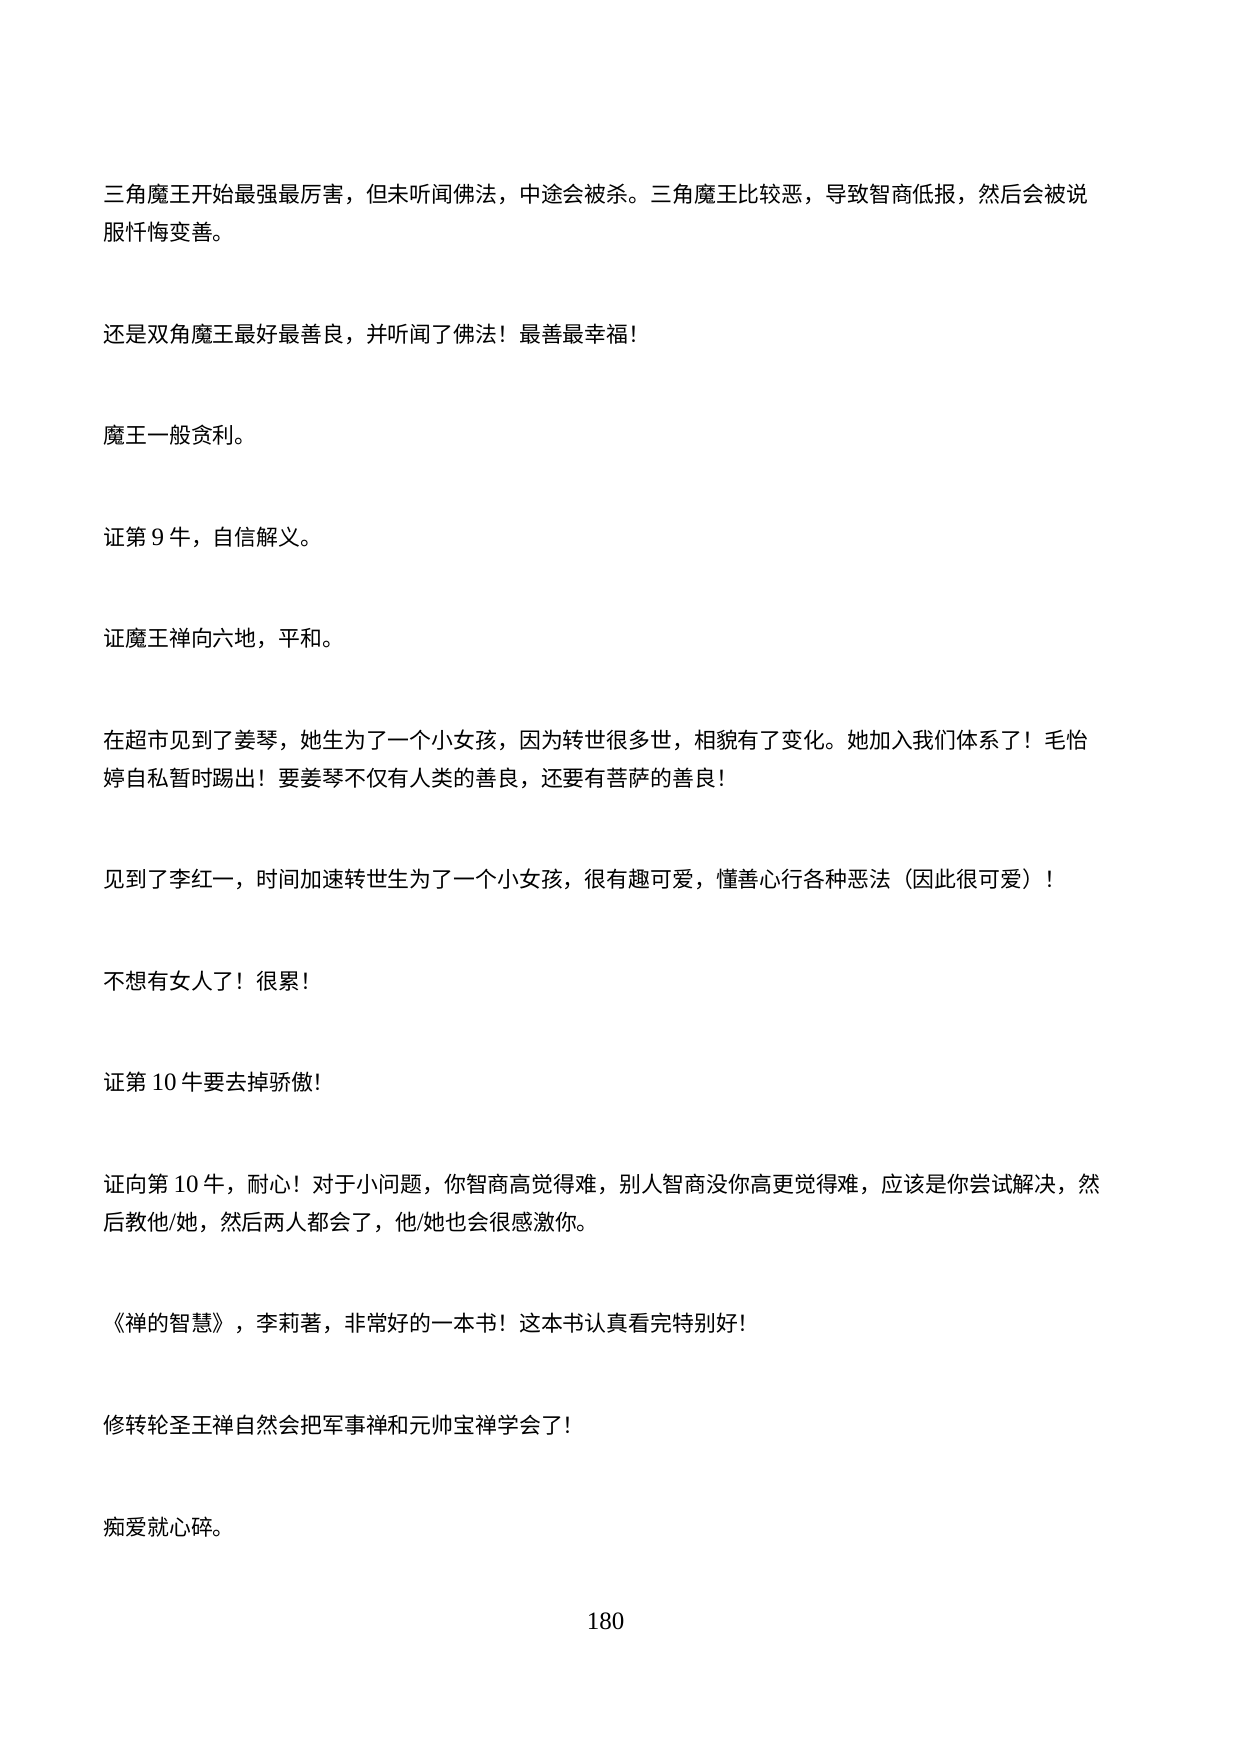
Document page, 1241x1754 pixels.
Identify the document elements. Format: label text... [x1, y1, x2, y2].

text 三角魔王开始最强最厉害，但未听闻佛法，中途会被杀。三角魔王比较恶，导致智商低报，然后会被说服忏悔变善。 [103, 177, 1107, 247]
text 见到了李红一，时间加速转世生为了一个小女孩，很有趣可爱，懂善心行各种恶法（因此很可爱）！ [103, 862, 1107, 894]
text 还是双角魔王最好最善良，并听闻了佛法！最善最幸福！ [103, 317, 1107, 348]
text 痴爱就心碎。 [103, 1509, 1107, 1541]
text 在超市见到了姜琴，她生为了一个小女孩，因为转世很多世，相貌有了变化。她加入我们体系了！毛怡婷自私暂时踢出！要姜琴不仅有人类的善良，还要有菩萨的善良！ [103, 723, 1107, 792]
text 《禅的智慧》，李莉著，非常好的一本书！这本书认真看完特别好！ [103, 1306, 1107, 1338]
text 不想有女人了！很累！ [103, 964, 1107, 996]
text 证第10牛要去掉骄傲！ [103, 1065, 1107, 1097]
text 修转轮圣王禅自然会把军事禅和元帅宝禅学会了！ [103, 1408, 1107, 1440]
text 魔王一般贪利。 [103, 418, 1107, 450]
text 证向第10牛，耐心！对于小问题，你智商高觉得难，别人智商没你高更觉得难，应该是你尝试解决，然后教他/她，然后两人都会了，他/她也会很感激你。 [103, 1167, 1107, 1237]
text 证第9牛，自信解义。 [103, 520, 1107, 551]
text 证魔王禅向六地，平和。 [103, 621, 1107, 653]
